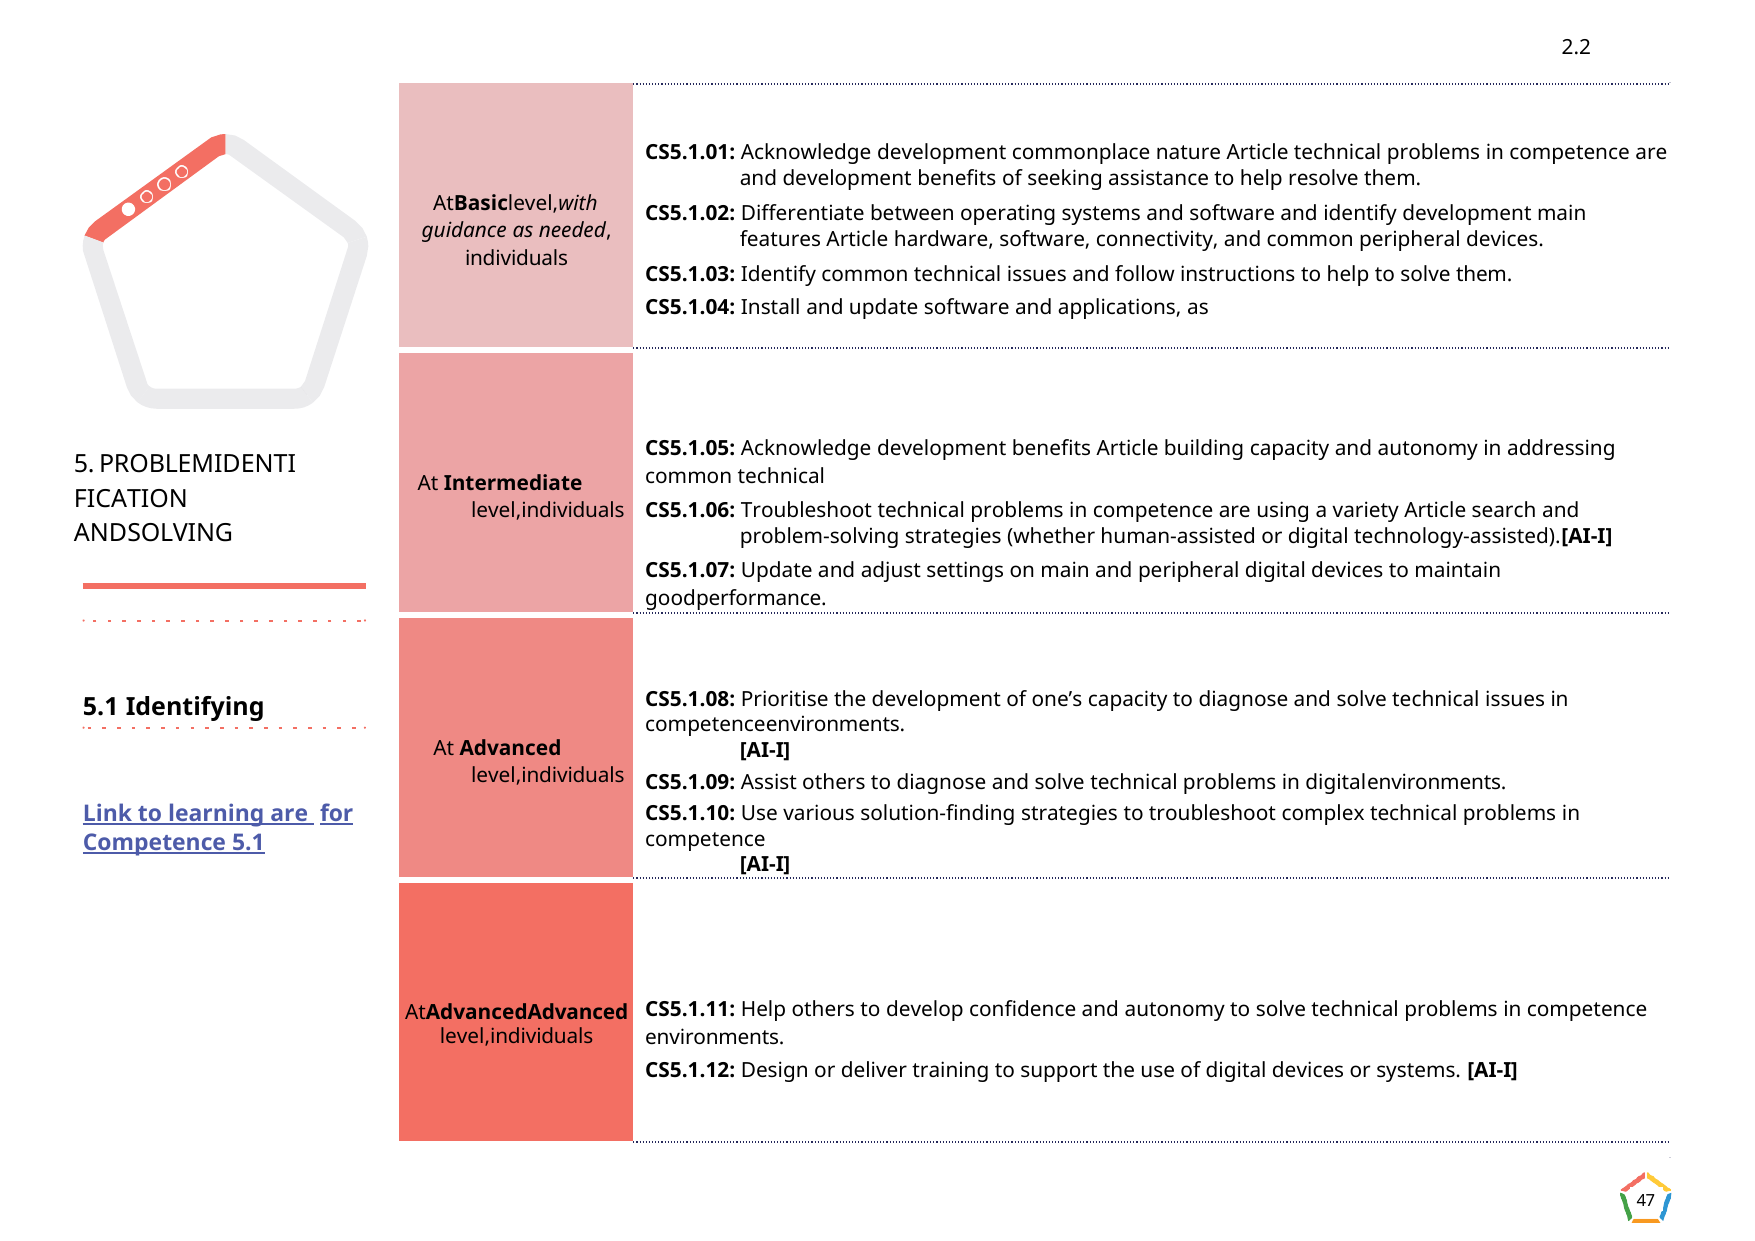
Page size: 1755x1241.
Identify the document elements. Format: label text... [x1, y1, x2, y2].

table_cell CS5.1.05: Acknowledge development benefits Article building capacity and autonomy in addressing common technical CS5.1.06: Troubleshoot technical problems in competence are using a variety Article search and problem-solving strategies (whether human-assisted or digital technology-assisted).[AI-I] CS5.1.07: Update and adjust settings on main and peripheral digital devices to maintain goodperformance. [633, 347, 1669, 612]
table_cell AtAdvancedAdvanced level,individuals [399, 883, 633, 1141]
table_cell CS5.1.11: Help others to develop confidence and autonomy to solve technical problems in competence environments. CS5.1.12: Design or deliver training to support the use of digital devices or systems. [AI-I] [633, 877, 1669, 1141]
text Link to learning are for Competence 5.1 [83, 797, 358, 857]
table_cell At Intermediate level,individuals [399, 353, 633, 612]
table_cell At Advanced level,individuals [399, 618, 633, 877]
table_header CS5.1.01: Acknowledge development commonplace nature Article technical problems in competence are and development benefits of seeking assistance to help resolve them. CS5.1.02: Differentiate between operating systems and software and identify development main features Article hardware, software, connectivity, and common peripheral devices. CS5.1.03: Identify common technical issues and follow instructions to help to solve them. CS5.1.04: Install and update software and applications, as [633, 83, 1669, 347]
list PROBLEMIDENTIFICATION ANDSOLVING [74, 446, 298, 549]
table_cell CS5.1.08: Prioritise the development of one’s capacity to diagnose and solve technical issues in competenceenvironments. [AI-I] CS5.1.09: Assist others to diagnose and solve technical problems in digitalenvironments. CS5.1.10: Use various solution-finding strategies to troubleshoot complex technical problems in competence [AI-I] [633, 612, 1669, 877]
table_header AtBasiclevel,with guidance as needed, individuals [399, 83, 633, 347]
list Identifying [83, 689, 300, 722]
